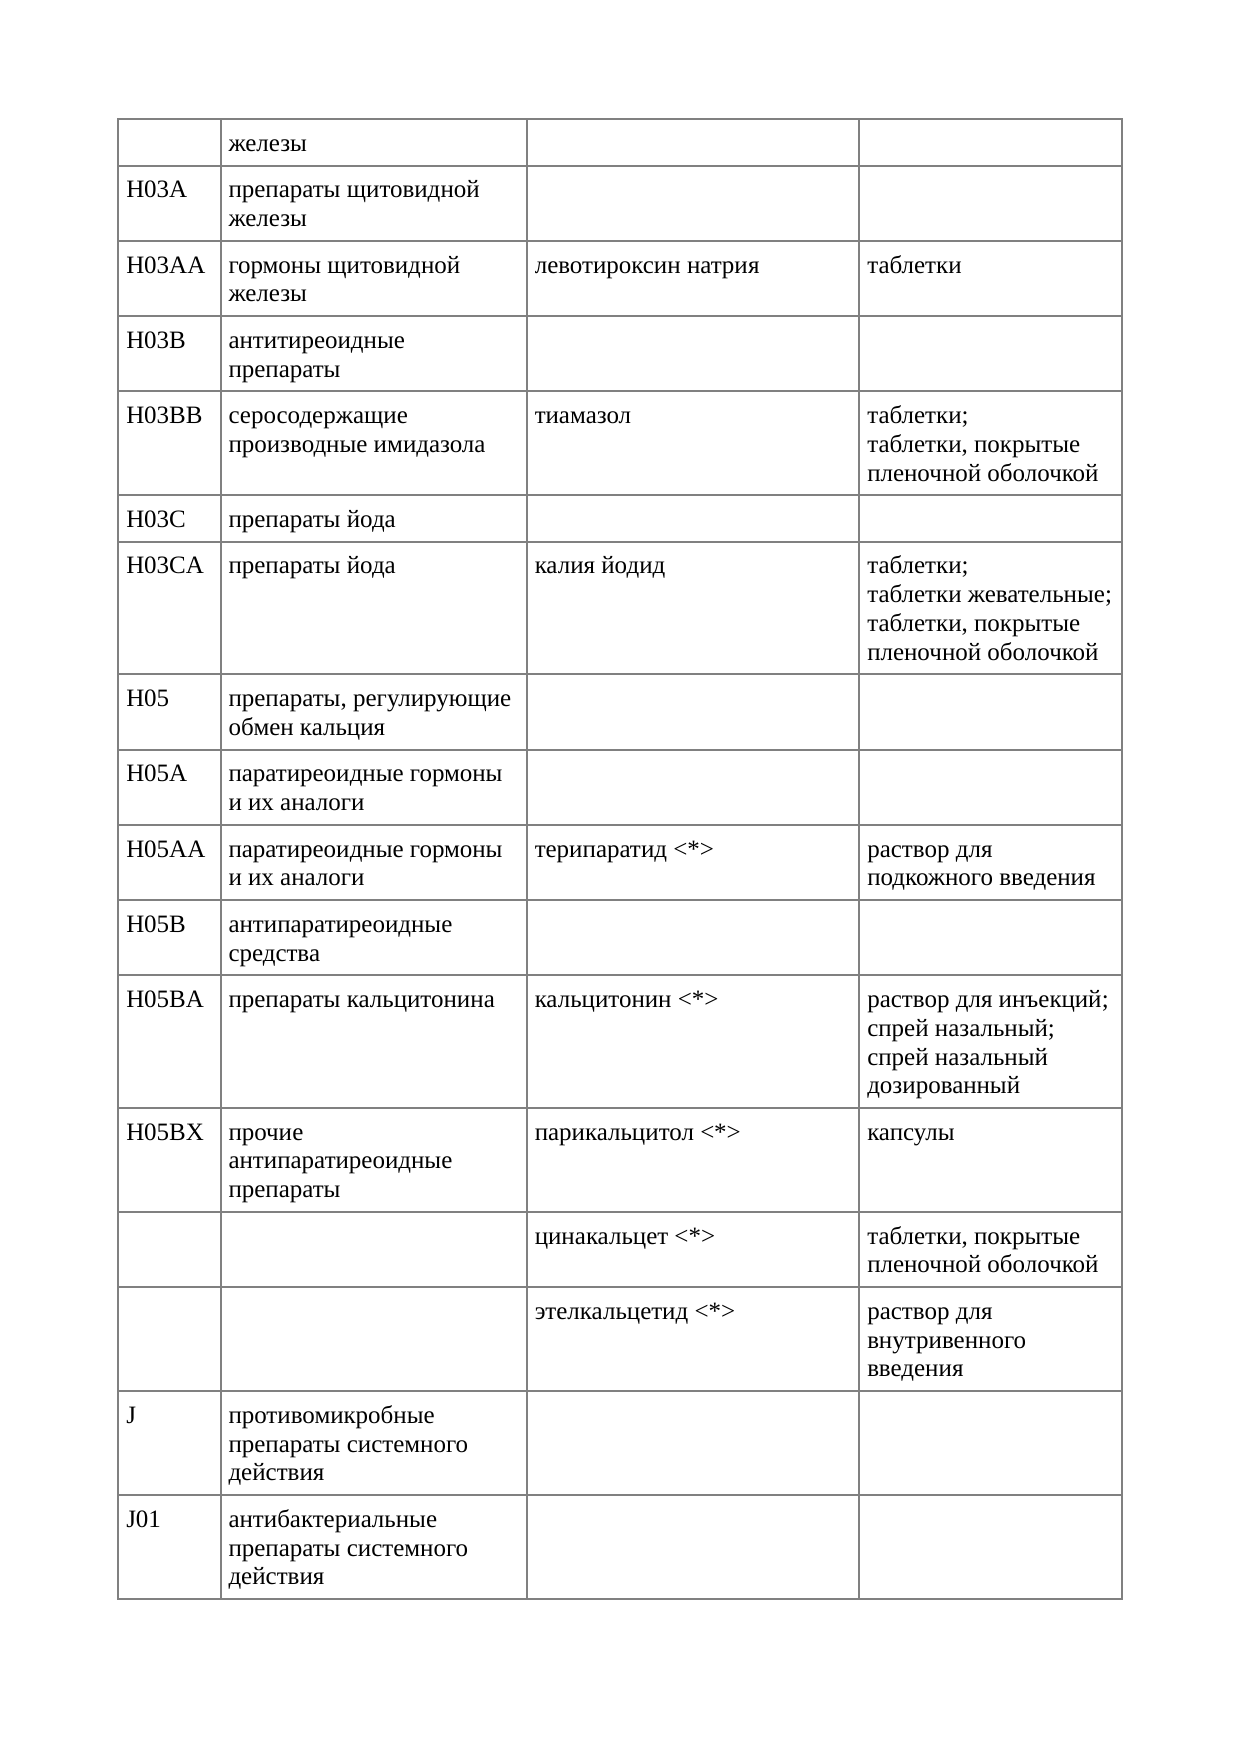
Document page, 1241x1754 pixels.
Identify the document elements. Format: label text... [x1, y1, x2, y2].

table_cell терипаратид <*> [528, 826, 858, 899]
table_cell H05BX [119, 1109, 220, 1211]
table_cell [528, 167, 858, 240]
table_cell [222, 1288, 526, 1390]
table_cell [860, 901, 1121, 974]
table_cell таблетки [860, 242, 1121, 315]
table_cell таблетки, покрытые пленочной оболочкой [860, 1213, 1121, 1286]
table_cell H05AA [119, 826, 220, 899]
table_cell [860, 167, 1121, 240]
table_cell таблетки; таблетки, покрытые пленочной оболочкой [860, 392, 1121, 494]
table_cell [528, 901, 858, 974]
table_cell [860, 496, 1121, 541]
table_cell H03BB [119, 392, 220, 494]
table_cell [528, 120, 858, 164]
table_cell гормоны щитовидной железы [222, 242, 526, 315]
table_cell раствор для инъекций; спрей назальный; спрей назальный дозированный [860, 976, 1121, 1107]
table_cell паратиреоидные гормоны и их аналоги [222, 826, 526, 899]
table_cell [528, 1496, 858, 1598]
table_cell [119, 1288, 220, 1390]
table_cell препараты, регулирующие обмен кальция [222, 675, 526, 748]
table_cell H05BA [119, 976, 220, 1107]
table_cell препараты кальцитонина [222, 976, 526, 1107]
table_cell цинакальцет <*> [528, 1213, 858, 1286]
table_cell левотироксин натрия [528, 242, 858, 315]
table_cell J01 [119, 1496, 220, 1598]
table_cell антипаратиреоидные средства [222, 901, 526, 974]
table_cell [528, 1392, 858, 1494]
table_cell H03B [119, 317, 220, 390]
table_cell H05 [119, 675, 220, 748]
table_cell [528, 751, 858, 824]
table_cell H05A [119, 751, 220, 824]
table_cell паратиреоидные гормоны и их аналоги [222, 751, 526, 824]
table_cell этелкальцетид <*> [528, 1288, 858, 1390]
table_cell кальцитонин <*> [528, 976, 858, 1107]
table_cell [528, 675, 858, 748]
table_cell H05B [119, 901, 220, 974]
table_cell серосодержащие производные имидазола [222, 392, 526, 494]
table_cell H03AA [119, 242, 220, 315]
table_cell парикальцитол <*> [528, 1109, 858, 1211]
table_cell антитиреоидные препараты [222, 317, 526, 390]
table_cell препараты йода [222, 496, 526, 541]
table_cell [860, 1392, 1121, 1494]
table_cell [860, 1496, 1121, 1598]
table_cell тиамазол [528, 392, 858, 494]
table_cell H03CA [119, 543, 220, 673]
table_cell прочие антипаратиреоидные препараты [222, 1109, 526, 1211]
table_cell калия йодид [528, 543, 858, 673]
table_cell [528, 496, 858, 541]
table_cell таблетки; таблетки жевательные; таблетки, покрытые пленочной оболочкой [860, 543, 1121, 673]
table_cell [860, 120, 1121, 164]
table_cell раствор для внутривенного введения [860, 1288, 1121, 1390]
table_cell H03A [119, 167, 220, 240]
table_cell раствор для подкожного введения [860, 826, 1121, 899]
table_cell антибактериальные препараты системного действия [222, 1496, 526, 1598]
table_cell железы [222, 120, 526, 164]
table_cell [860, 751, 1121, 824]
table_cell [860, 675, 1121, 748]
table_cell [222, 1213, 526, 1286]
table_cell противомикробные препараты системного действия [222, 1392, 526, 1494]
table_cell [119, 120, 220, 164]
table_cell препараты йода [222, 543, 526, 673]
table_cell препараты щитовидной железы [222, 167, 526, 240]
table_cell [528, 317, 858, 390]
table_cell [860, 317, 1121, 390]
table_cell [119, 1213, 220, 1286]
table_cell H03C [119, 496, 220, 541]
table_cell капсулы [860, 1109, 1121, 1211]
table_cell J [119, 1392, 220, 1494]
